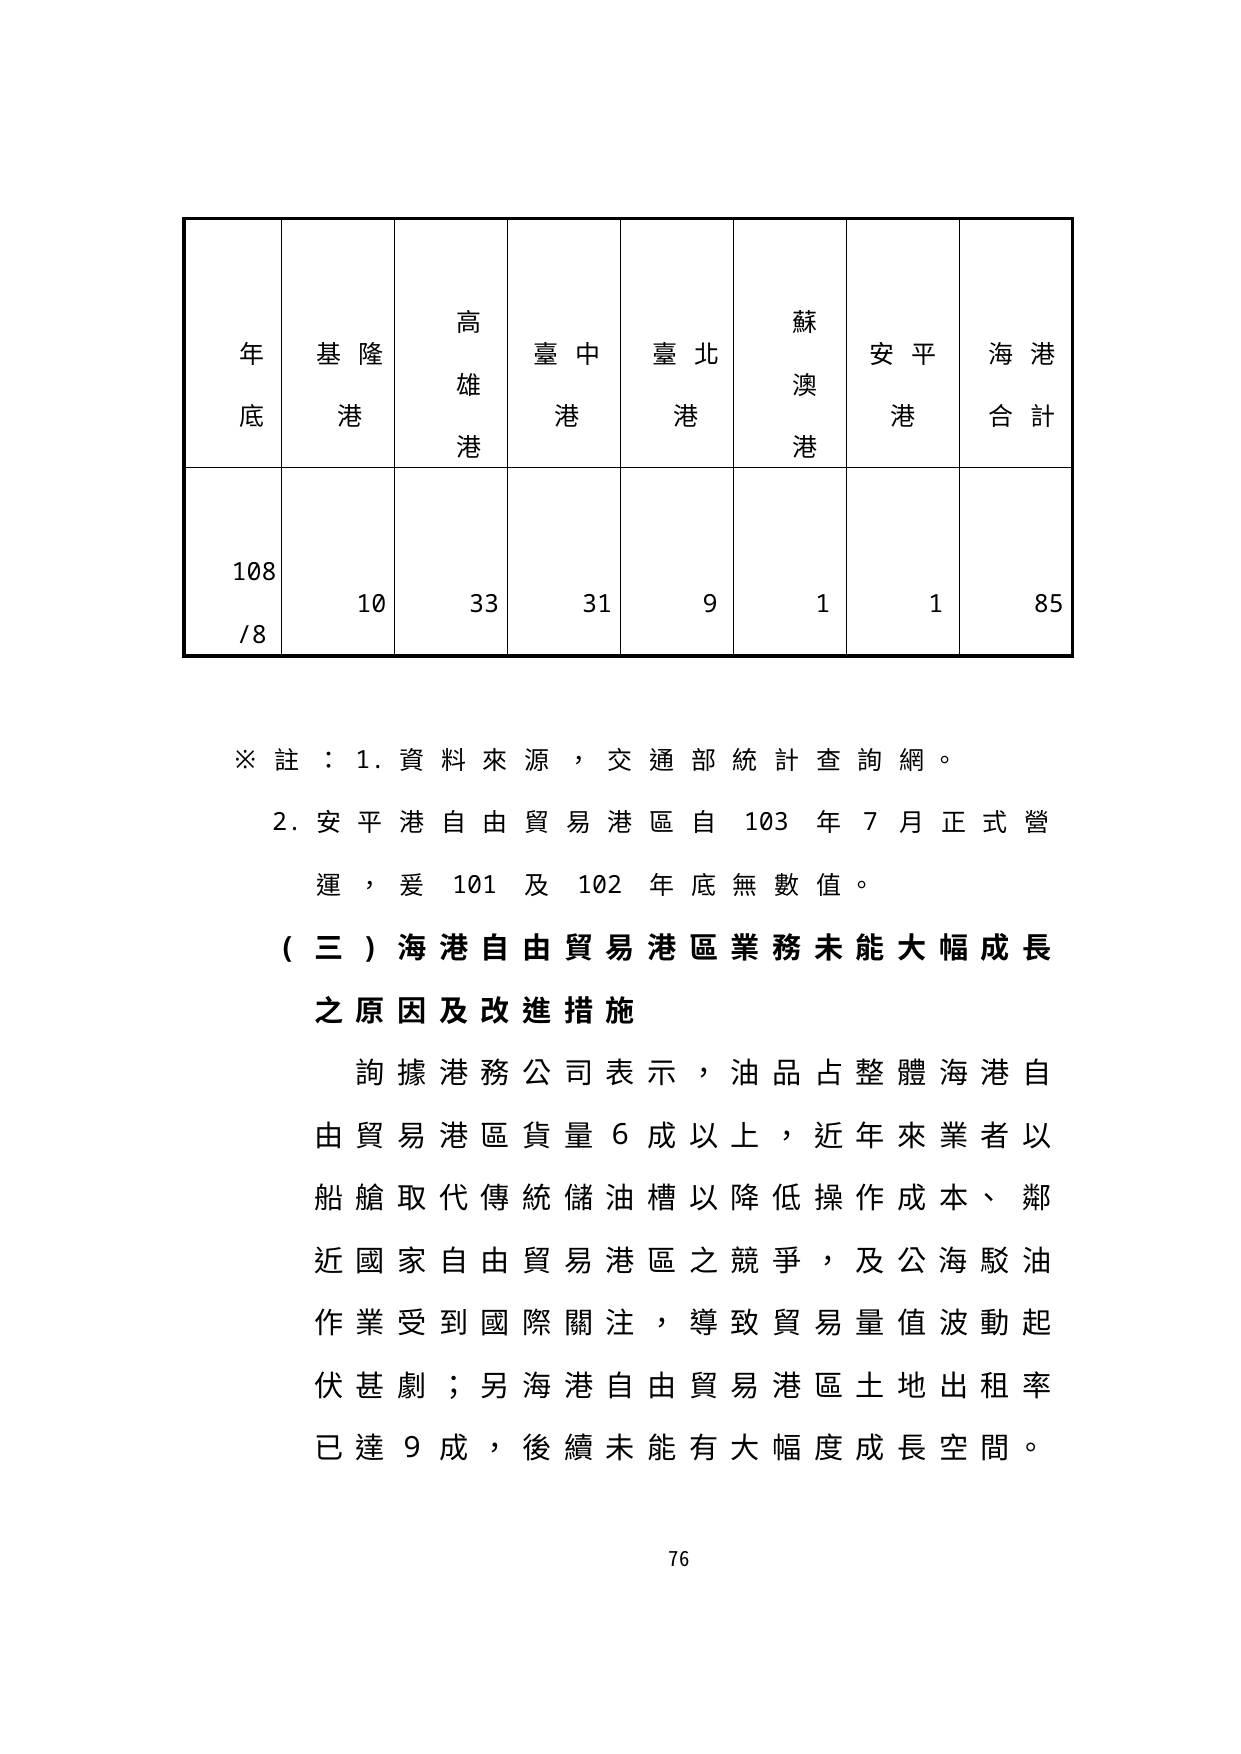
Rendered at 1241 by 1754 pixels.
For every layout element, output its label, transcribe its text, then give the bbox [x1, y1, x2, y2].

table_cell 1 [734, 468, 846, 654]
table_cell 1 [847, 468, 959, 654]
table_header 海港合計 [960, 220, 1071, 467]
table_cell 108/8 [186, 468, 281, 654]
table_header 臺北港 [621, 220, 733, 467]
table_cell 9 [621, 468, 733, 654]
table_header 蘇澳港 [734, 220, 846, 467]
table_header 基隆港 [282, 220, 394, 467]
text ※註：1.資料來源，交通部統計查詢網。 [184, 717, 1058, 779]
text 2.安平港自由貿易港區自103年7月正式營運，爰101及102年底無數值。 [258, 779, 1058, 904]
text 詢據港務公司表示，油品占整體海港自由貿易港區貨量6成以上，近年來業者以船艙取代傳統儲油槽以降低操作成本、鄰近國家自由貿易港區之競爭，及公海駁油作業受到國際關注，導致貿易量值波動起伏甚劇；另海港自由貿易港區土地出租率已達9成，後續未能有大幅度成長空間。 [271, 1029, 1058, 1467]
table_cell 33 [395, 468, 507, 654]
table_cell 10 [282, 468, 394, 654]
table_header 臺中港 [508, 220, 620, 467]
table_header 安平港 [847, 220, 959, 467]
table_cell 31 [508, 468, 620, 654]
table_header 高雄港 [395, 220, 507, 467]
table_cell 85 [960, 468, 1071, 654]
text (三)海港自由貿易港區業務未能大幅成長之原因及改進措施 [242, 904, 1058, 1029]
table_header 年底 [186, 220, 281, 467]
